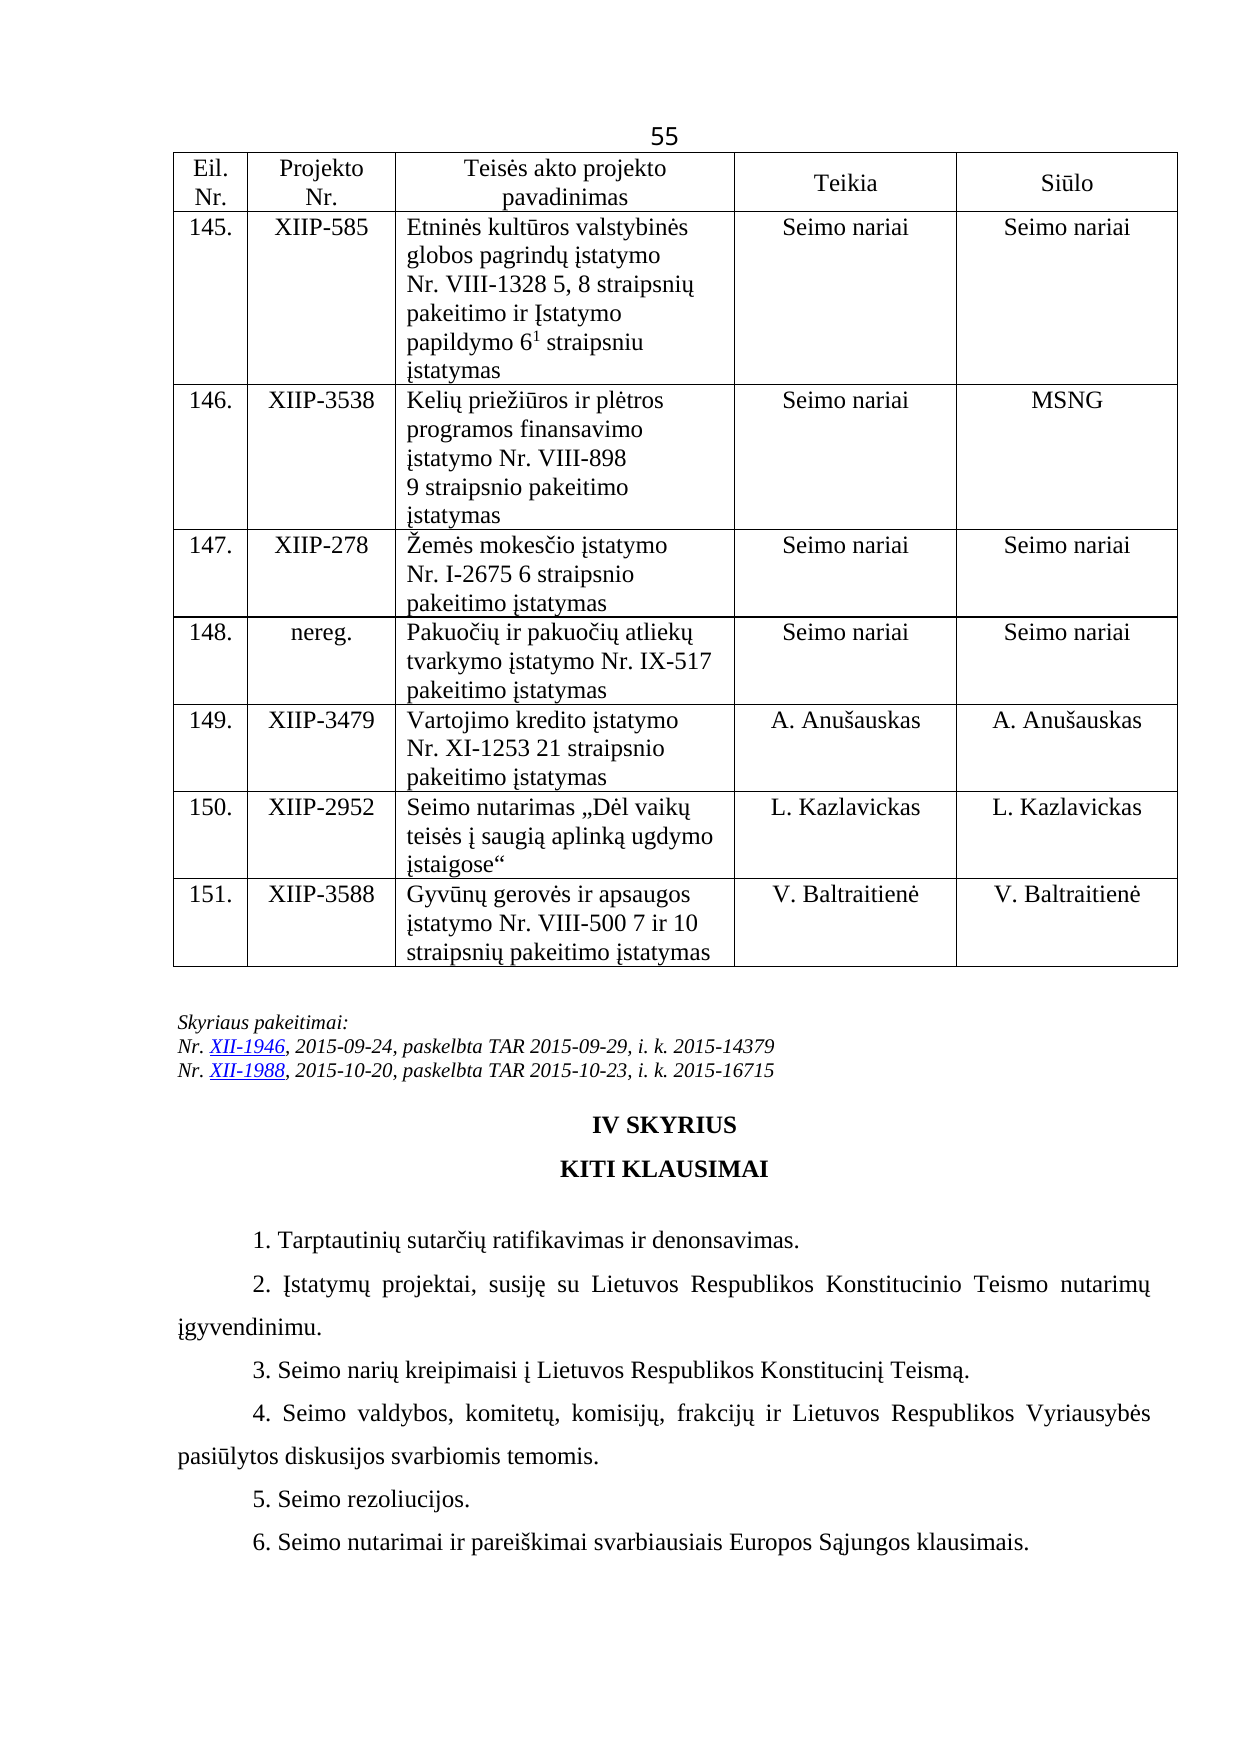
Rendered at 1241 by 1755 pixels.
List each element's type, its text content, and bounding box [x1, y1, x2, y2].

table_cell A. Anušauskas [957, 705, 1177, 791]
table_cell V. Baltraitienė [957, 879, 1177, 966]
table_cell 150. [174, 792, 247, 878]
table_cell XIIP-3479 [248, 705, 395, 791]
table_header Projekto Nr. [248, 153, 395, 211]
table_header Teikia [735, 153, 956, 211]
table_cell XIIP-3588 [248, 879, 395, 966]
text 6. Seimo nutarimai ir pareiškimai svarbiausiais Europos Sąjungos klausimais. [177, 1527, 1152, 1556]
table_cell Etninės kultūros valstybinės globos pagrindų įstatymo Nr. VIII-1328 5, 8 straipsnių pakeitimo ir Įstatymo papildymo 61 straipsniu įstatymas [396, 212, 734, 384]
table_header Eil. Nr. [174, 153, 247, 211]
table_cell XIIP-2952 [248, 792, 395, 878]
table_cell Seimo nariai [957, 530, 1177, 616]
table_header Siūlo [957, 153, 1177, 211]
table_cell 148. [174, 618, 247, 704]
table_cell 145. [174, 212, 247, 384]
table_cell Seimo nutarimas „Dėl vaikų teisės į saugią aplinką ugdymo įstaigose“ [396, 792, 734, 878]
table_cell Seimo nariai [735, 212, 956, 384]
table_cell 149. [174, 705, 247, 791]
text IV SKYRIUS [177, 1111, 1152, 1139]
table_cell L. Kazlavickas [735, 792, 956, 878]
table_cell 146. [174, 385, 247, 529]
table_cell MSNG [957, 385, 1177, 529]
text Skyriaus pakeitimai: [177, 1010, 1152, 1034]
table_cell Seimo nariai [957, 618, 1177, 704]
text Nr. XII-1988, 2015-10-20, paskelbta TAR 2015-10-23, i. k. 2015-16715 [177, 1058, 1152, 1082]
table_cell A. Anušauskas [735, 705, 956, 791]
table_cell L. Kazlavickas [957, 792, 1177, 878]
table_cell nereg. [248, 618, 395, 704]
table_cell Seimo nariai [735, 618, 956, 704]
text 2. Įstatymų projektai, susiję su Lietuvos Respublikos Konstitucinio Teismo nutarimų įgyvendinimu. [177, 1269, 1152, 1341]
table_cell Seimo nariai [735, 530, 956, 616]
table_cell XIIP-585 [248, 212, 395, 384]
table_cell XIIP-3538 [248, 385, 395, 529]
table_cell V. Baltraitienė [735, 879, 956, 966]
text Kiti klausimai [177, 1154, 1152, 1182]
table_cell Vartojimo kredito įstatymo Nr. XI-1253 21 straipsnio pakeitimo įstatymas [396, 705, 734, 791]
table_cell Gyvūnų gerovės ir apsaugos įstatymo Nr. VIII-500 7 ir 10 straipsnių pakeitimo įstatymas [396, 879, 734, 966]
text 3. Seimo narių kreipimaisi į Lietuvos Respublikos Konstitucinį Teismą. [177, 1355, 1152, 1384]
table_header Teisės akto projekto pavadinimas [396, 153, 734, 211]
text 1. Tarptautinių sutarčių ratifikavimas ir denonsavimas. [177, 1226, 1152, 1254]
table_cell Pakuočių ir pakuočių atliekų tvarkymo įstatymo Nr. IX-517 pakeitimo įstatymas [396, 618, 734, 704]
text Nr. XII-1946, 2015-09-24, paskelbta TAR 2015-09-29, i. k. 2015-14379 [177, 1034, 1152, 1058]
table_cell XIIP-278 [248, 530, 395, 616]
table_cell Kelių priežiūros ir plėtros programos finansavimo įstatymo Nr. VIII-898 9 straipsnio pakeitimo įstatymas [396, 385, 734, 529]
table_cell 147. [174, 530, 247, 616]
table_cell Žemės mokesčio įstatymo Nr. I-2675 6 straipsnio pakeitimo įstatymas [396, 530, 734, 616]
table_cell Seimo nariai [957, 212, 1177, 384]
text 5. Seimo rezoliucijos. [177, 1484, 1152, 1513]
text 4. Seimo valdybos, komitetų, komisijų, frakcijų ir Lietuvos Respublikos Vyriausybės pasiūlytos diskusijos svarbiomis temomis. [177, 1398, 1152, 1470]
table_cell 151. [174, 879, 247, 966]
table_cell Seimo nariai [735, 385, 956, 529]
